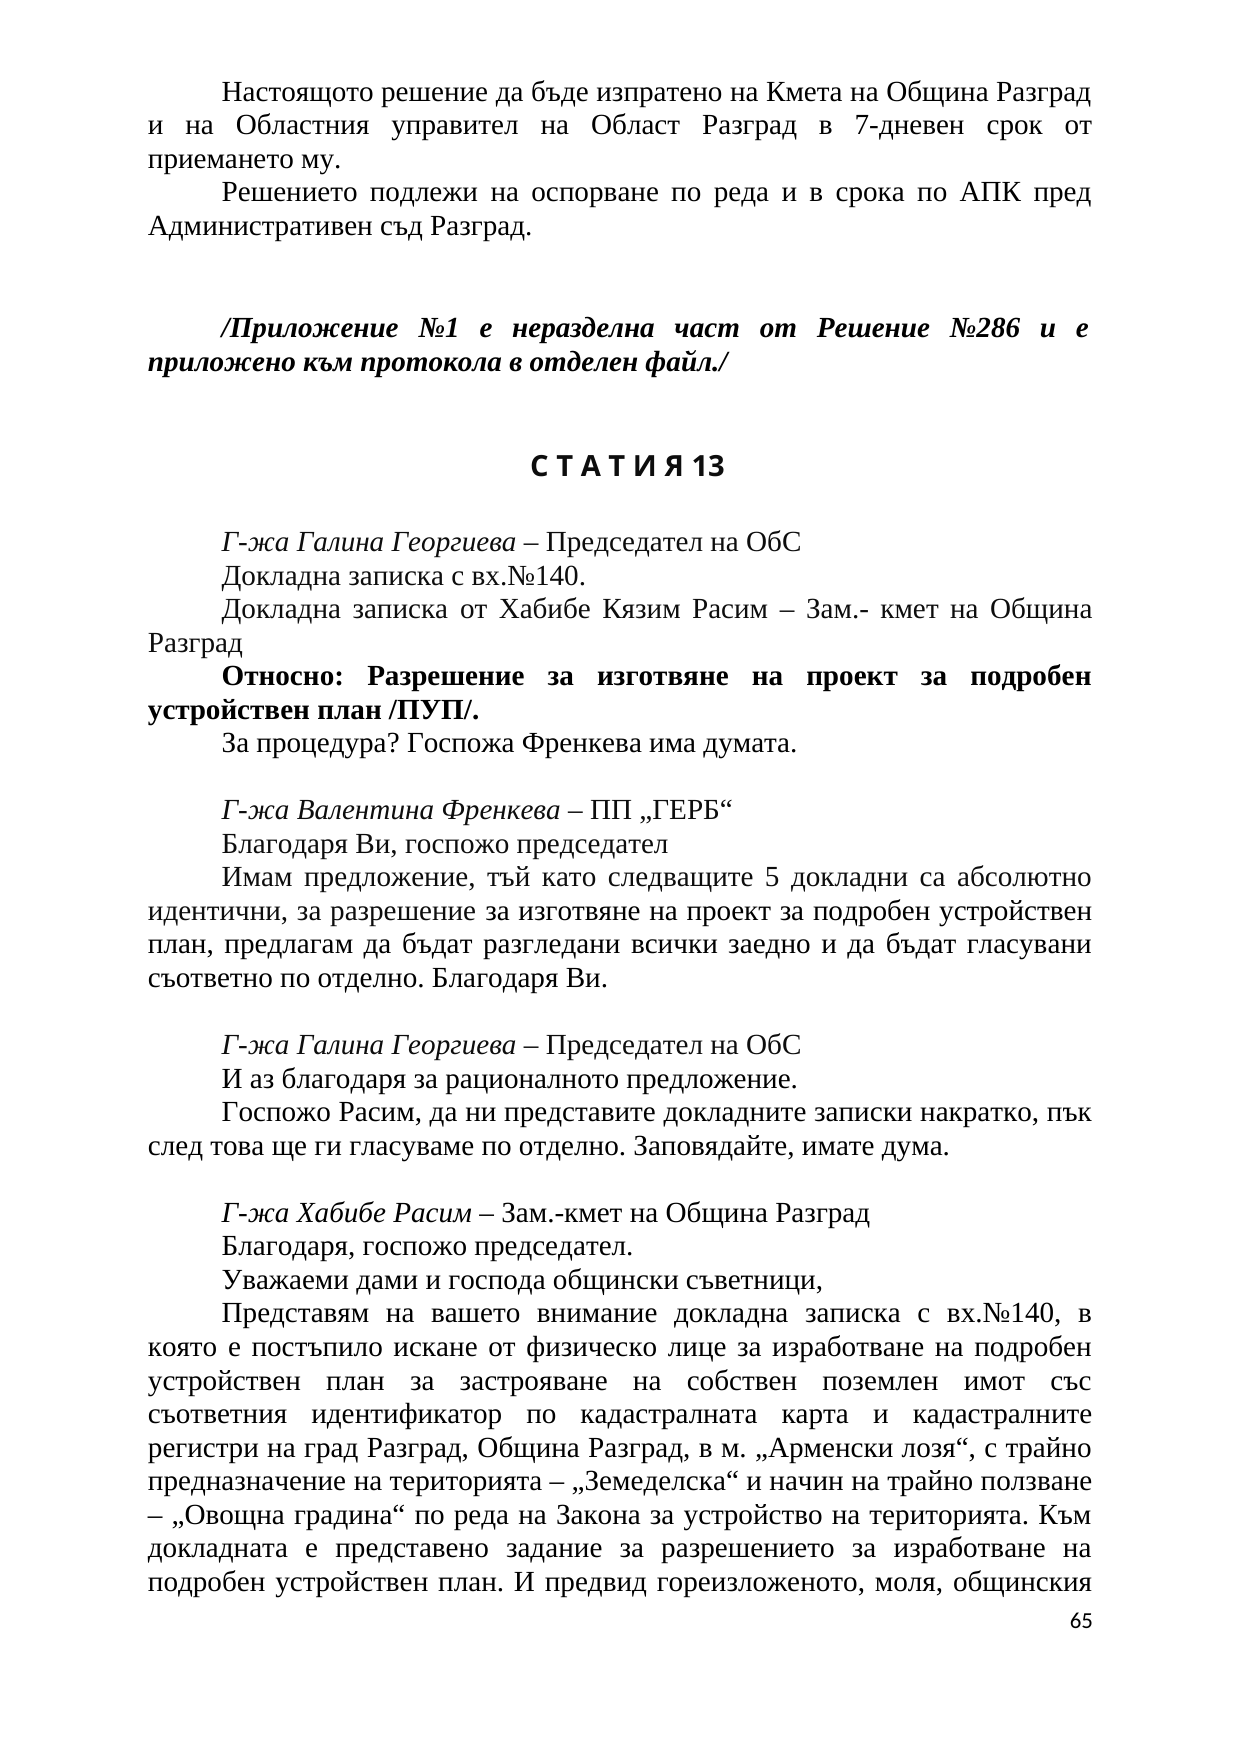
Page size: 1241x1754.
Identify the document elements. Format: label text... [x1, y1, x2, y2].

text И аз благодаря за рационалното предложение. [148, 1061, 1093, 1094]
text Благодаря Ви, госпожо председател [148, 826, 1093, 859]
text С Т А Т И Я 13 [148, 445, 1093, 484]
text Г-жа Валентина Френкева – ПП „ГЕРБ“ [148, 792, 1093, 826]
text Представям на вашето внимание докладна записка с вх.№140, в която е постъпило искане от физическо лице за изработване на подробен устройствен план за застрояване на собствен поземлен имот със съответния идентификатор по кадастралната карта и кадастралните регистри на град Разград, Община Разград, в м. „Арменски лозя“, с трайно предназначение на територията – „Земеделска“ и начин на трайно ползване – „Овощна градина“ по реда на Закона за устройство на територията. Към докладната е представено задание за разрешението за изработване на подробен устройствен план. И предвид гореизложеното, моля, общинския [148, 1296, 1093, 1597]
text Докладна записка с вх.№140. [148, 558, 1093, 591]
text Относно: Разрешение за изготвяне на проект за подробен устройствен план /ПУП/. [148, 658, 1093, 725]
text Настоящото решение да бъде изпратено на Кмета на Община Разград и на Областния управител на Област Разград в 7-дневен срок от приемането му. [148, 74, 1093, 174]
text Благодаря, госпожо председател. [148, 1228, 1093, 1262]
text Решението подлежи на оспорване по реда и в срока по АПК пред Административен съд Разград. [148, 174, 1093, 241]
text За процедура? Госпожа Френкева има думата. [148, 725, 1093, 759]
text Докладна записка от Хабибе Кязим Расим – Зам.- кмет на Община Разград [148, 591, 1093, 658]
text Г-жа Галина Георгиева – Председател на ОбС [148, 1027, 1093, 1061]
text Г-жа Галина Георгиева – Председател на ОбС [148, 524, 1093, 558]
text Имам предложение, тъй като следващите 5 докладни са абсолютно идентични, за разрешение за изготвяне на проект за подробен устройствен план, предлагам да бъдат разгледани всички заедно и да бъдат гласувани съответно по отделно. Благодаря Ви. [148, 859, 1093, 994]
text Г-жа Хабибе Расим – Зам.-кмет на Община Разград [148, 1195, 1093, 1228]
text /Приложение №1 е неразделна част от Решение №286 и е приложено към протокола в отделен файл./ [148, 311, 1093, 378]
text Госпожо Расим, да ни представите докладните записки накратко, пък след това ще ги гласуваме по отделно. Заповядайте, имате дума. [148, 1094, 1093, 1161]
text Уважаеми дами и господа общински съветници, [148, 1262, 1093, 1296]
